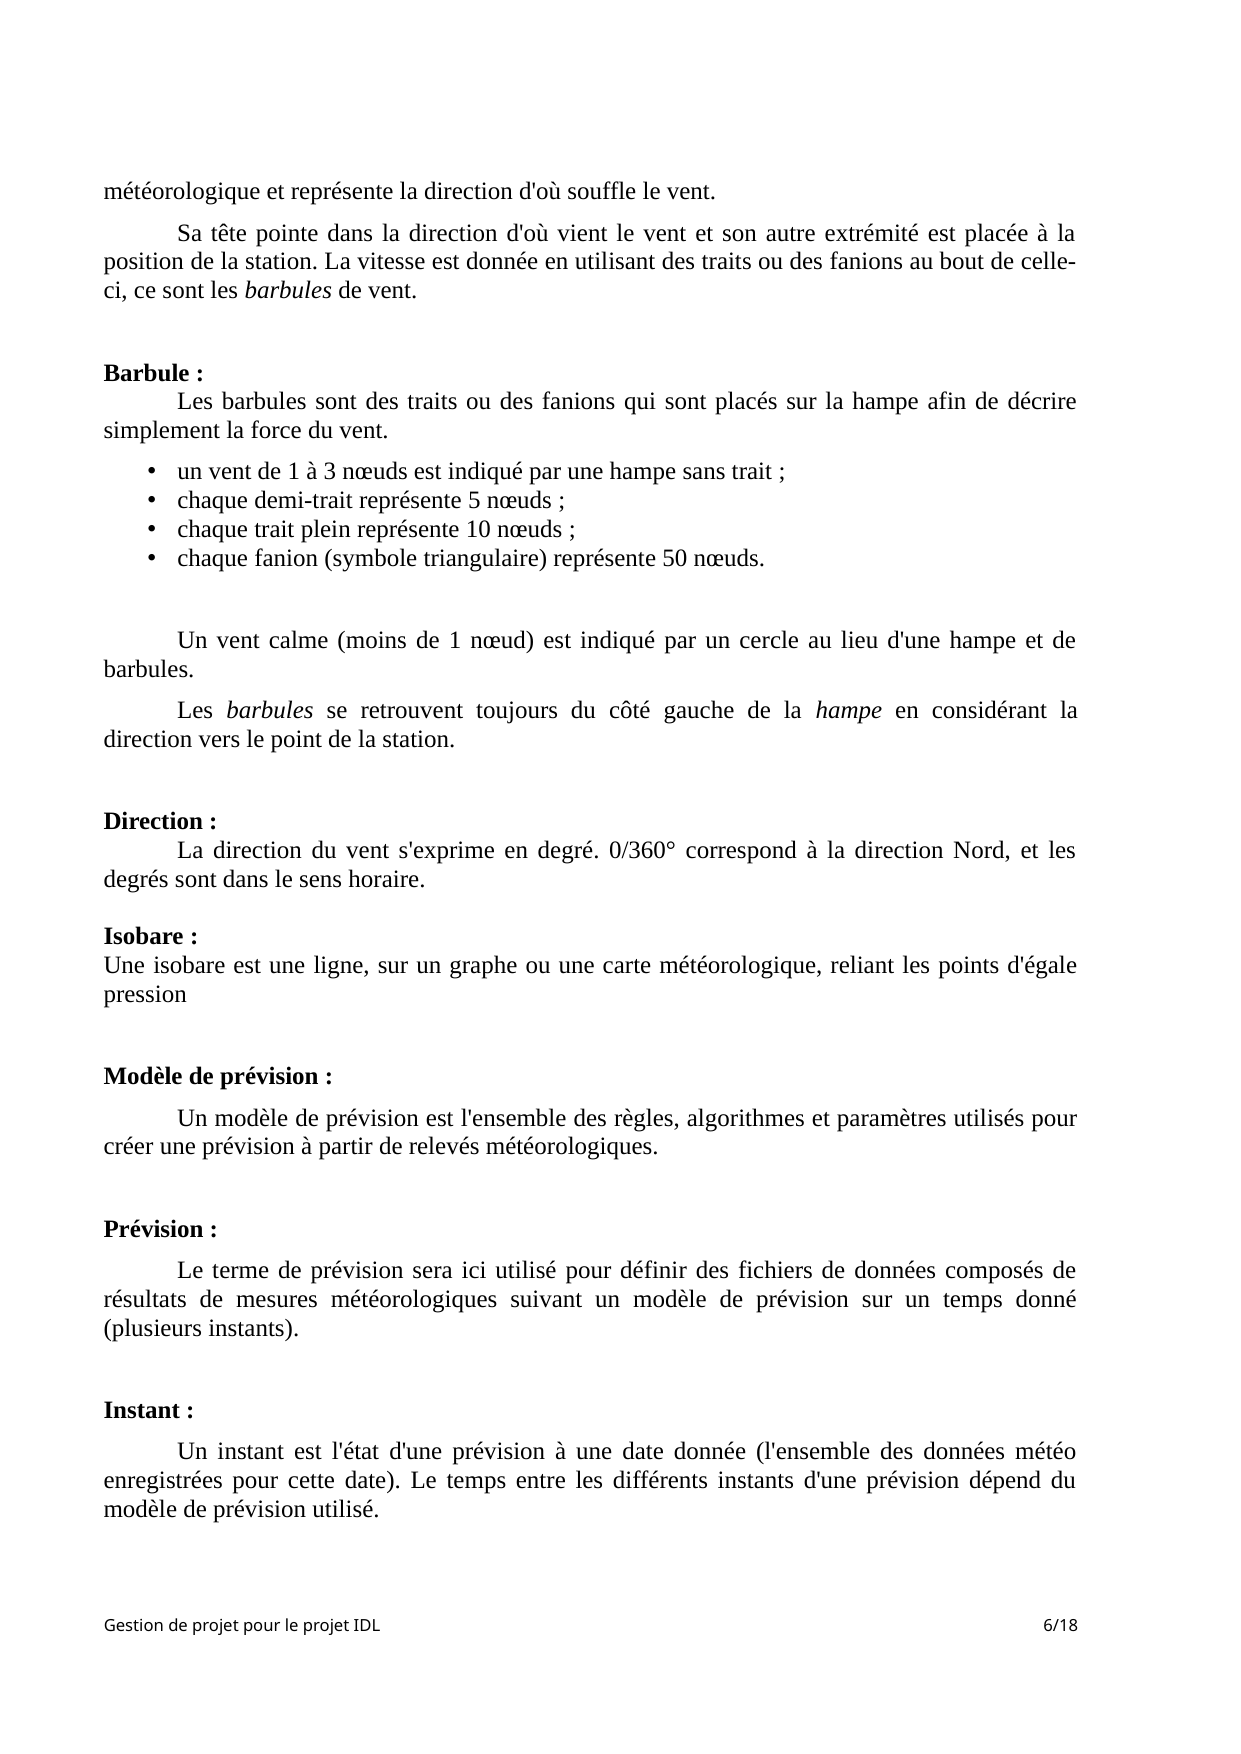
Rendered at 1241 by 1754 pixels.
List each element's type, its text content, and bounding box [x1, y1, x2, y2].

list chaque fanion (symbole triangulaire) représente 50 nœuds. [147, 543, 1078, 571]
text Une isobare est une ligne, sur un graphe ou une carte météorologique, reliant les points d'égale pression [103, 950, 1078, 1008]
list chaque demi-trait représente 5 nœuds ; [147, 485, 1078, 514]
text Prévision : [103, 1214, 1078, 1243]
text Un instant est l'état d'une prévision à une date donnée (l'ensemble des données météo enregistrées pour cette date). Le temps entre les différents instants d'une prévision dépend du modèle de prévision utilisé. [103, 1436, 1078, 1523]
text Le terme de prévision sera ici utilisé pour définir des fichiers de données composés de résultats de mesures météorologiques suivant un modèle de prévision sur un temps donné (plusieurs instants). [103, 1255, 1078, 1341]
text Un modèle de prévision est l'ensemble des règles, algorithmes et paramètres utilisés pour créer une prévision à partir de relevés météorologiques. [103, 1103, 1078, 1160]
text La direction du vent s'exprime en degré. 0/360° correspond à la direction Nord, et les degrés sont dans le sens horaire. [103, 835, 1078, 893]
text Direction : [103, 806, 1078, 835]
text météorologique et représente la direction d'où souffle le vent. [103, 176, 1078, 205]
text Les barbules sont des traits ou des fanions qui sont placés sur la hampe afin de décrire simplement la force du vent. [103, 386, 1078, 444]
text Isobare : [103, 921, 1078, 950]
text Barbule : [103, 358, 1078, 386]
text Instant : [103, 1395, 1078, 1424]
text Un vent calme (moins de 1 nœud) est indiqué par un cercle au lieu d'une hampe et de barbules. [103, 625, 1078, 683]
list chaque trait plein représente 10 nœuds ; [147, 514, 1078, 543]
text Les barbules se retrouvent toujours du côté gauche de la hampe en considérant la direction vers le point de la station. [103, 695, 1078, 753]
text Sa tête pointe dans la direction d'où vient le vent et son autre extrémité est placée à la position de la station. La vitesse est donnée en utilisant des traits ou des fanions au bout de celle-ci, ce sont les barbules de vent. [103, 218, 1078, 304]
text Modèle de prévision : [103, 1061, 1078, 1090]
list un vent de 1 à 3 nœuds est indiqué par une hampe sans trait ; [147, 456, 1078, 485]
